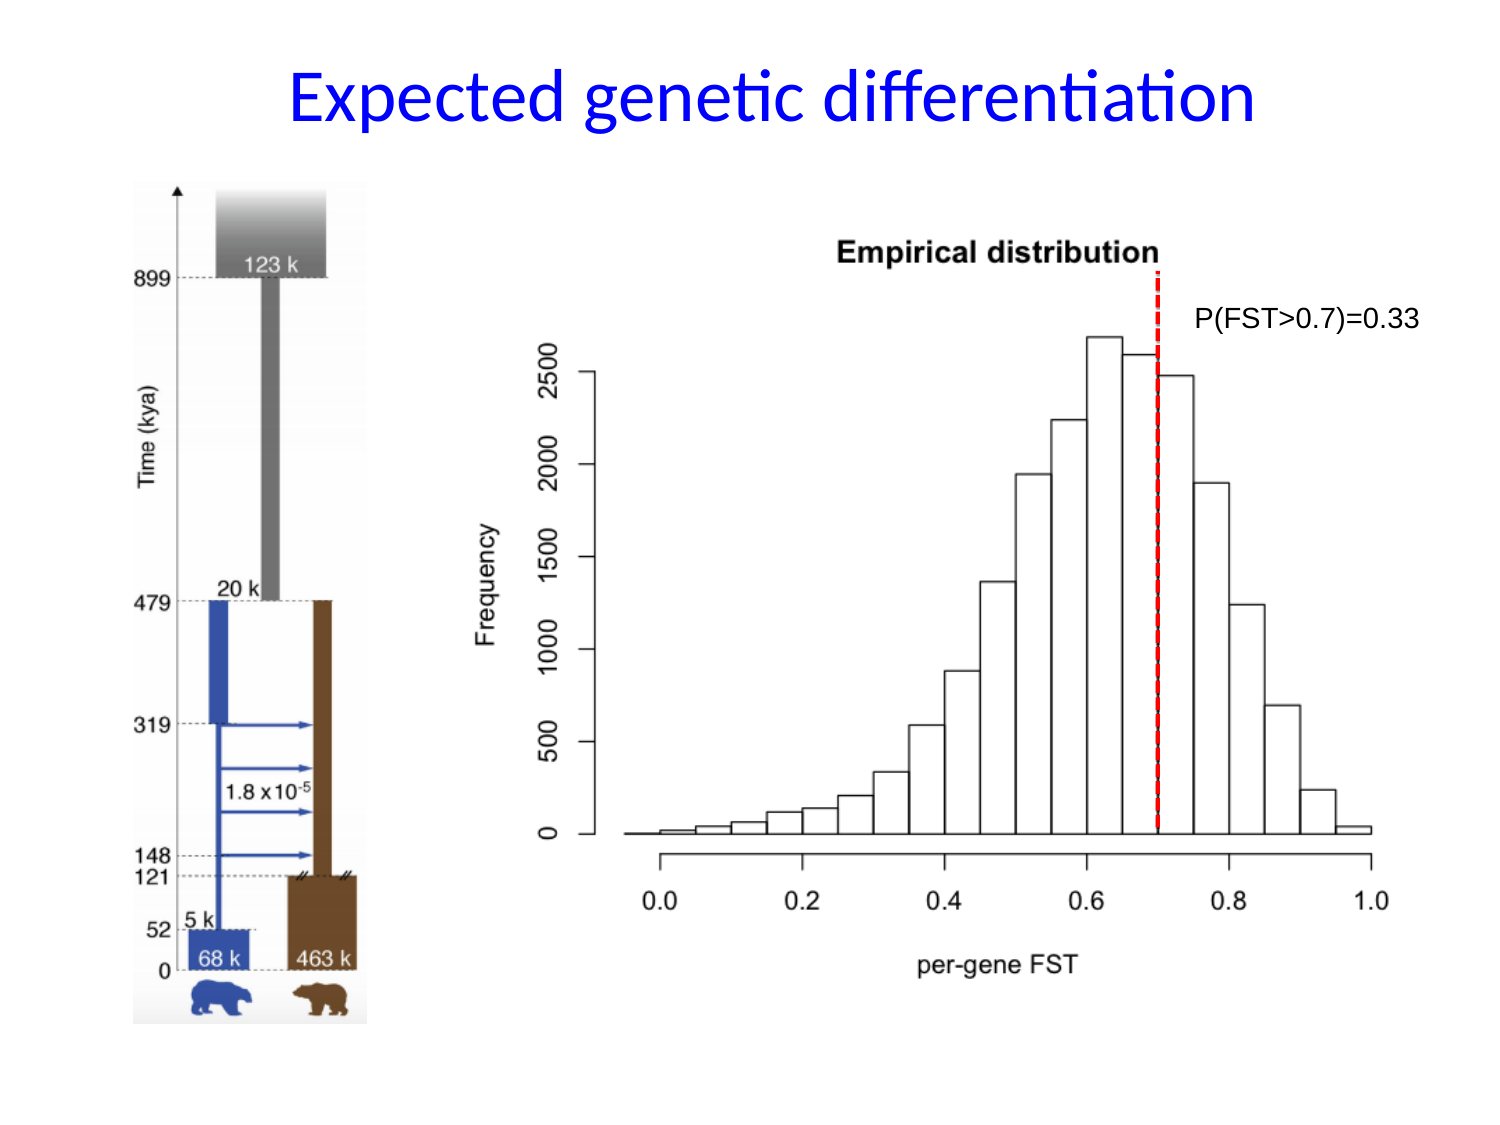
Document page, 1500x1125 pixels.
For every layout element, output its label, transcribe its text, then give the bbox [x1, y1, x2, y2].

title Expected genetic differentiation [98, 2, 1449, 152]
picture [133, 178, 367, 1024]
picture [470, 220, 1404, 990]
text_box P(FST>0.7)=0.33 [1179, 291, 1436, 342]
